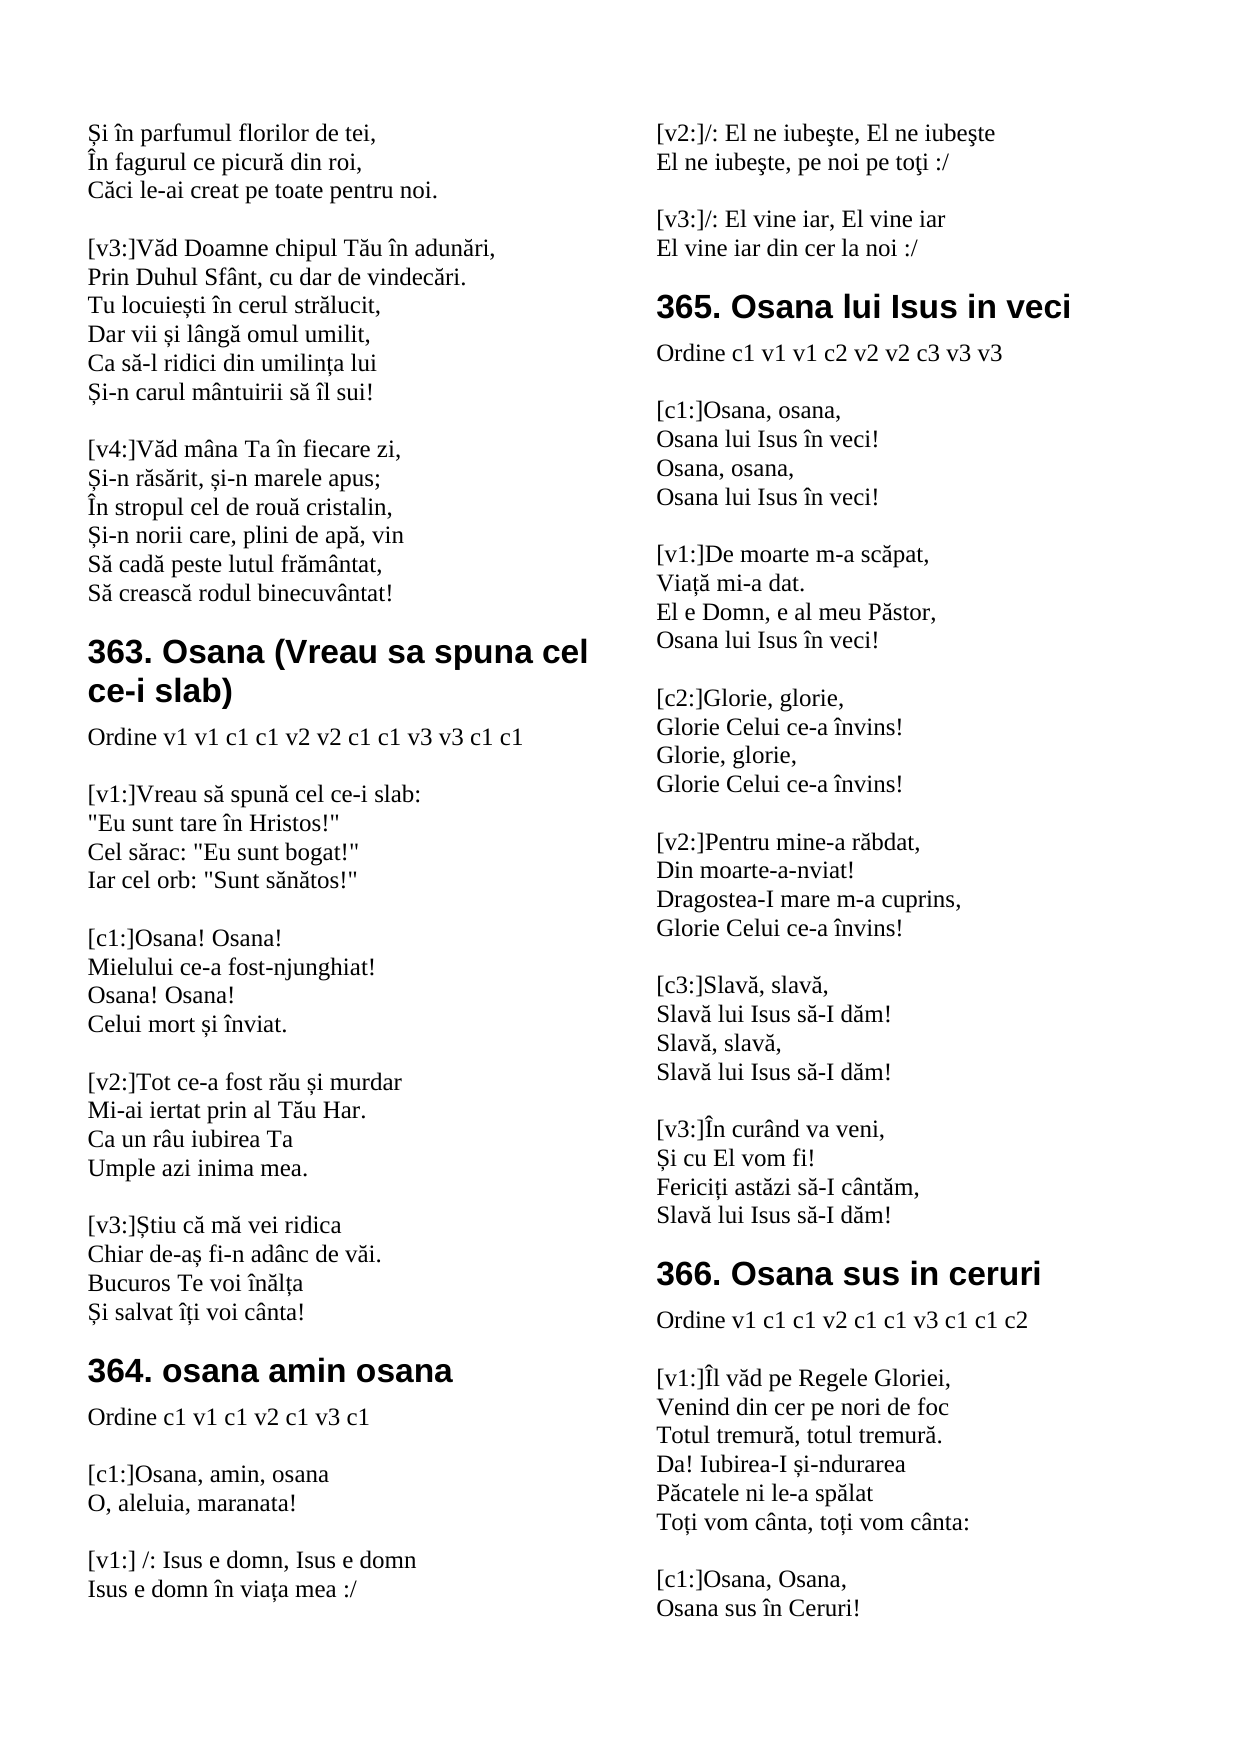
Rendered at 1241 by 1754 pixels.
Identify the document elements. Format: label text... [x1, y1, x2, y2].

text Și în parfumul florilor de tei, În fagurul ce picură din roi, Căci le-ai creat pe toate pentru noi. [v3:]Văd Doamne chipul Tău în adunări, Prin Duhul Sfânt, cu dar de vindecări. Tu locuiești în cerul strălucit, Dar vii și lângă omul umilit, Ca să-l ridici din umilința lui Și-n carul mântuirii să îl sui! [v4:]Văd mâna Ta în fiecare zi, Și-n răsărit, și-n marele apus; În stropul cel de rouă cristalin, Și-n norii care, plini de apă, vin Să cadă peste lutul frământat, Să crească rodul binecuvântat! [87, 118, 597, 607]
subtitle 365. Osana lui Isus in veci [656, 287, 1166, 326]
text Ordine c1 v1 c1 v2 c1 v3 c1 [c1:]Osana, amin, osana O, aleluia, maranata! [v1:] /: Isus e domn, Isus e domn Isus e domn în viața mea :/ [87, 1402, 597, 1632]
text [v2:]/: El ne iubeşte, El ne iubeşte El ne iubeşte, pe noi pe toţi :/ [v3:]/: El vine iar, El vine iar El vine iar din cer la noi :/ [656, 118, 1166, 262]
text Ordine v1 c1 c1 v2 c1 c1 v3 c1 c1 c2 [v1:]Îl văd pe Regele Gloriei, Venind din cer pe nori de foc Totul tremură, totul tremură. Da! Iubirea-I și-ndurarea Păcatele ni le-a spălat Toți vom cânta, toți vom cânta: [c1:]Osana, Osana, Osana sus în Ceruri! [656, 1305, 1166, 1622]
subtitle 364. osana amin osana [87, 1350, 597, 1389]
text Ordine c1 v1 v1 c2 v2 v2 c3 v3 v3 [c1:]Osana, osana, Osana lui Isus în veci! Osana, osana, Osana lui Isus în veci! [v1:]De moarte m-a scăpat, Viață mi-a dat. El e Domn, e al meu Păstor, Osana lui Isus în veci! [c2:]Glorie, glorie, Glorie Celui ce-a învins! Glorie, glorie, Glorie Celui ce-a învins! [v2:]Pentru mine-a răbdat, Din moarte-a-nviat! Dragostea-I mare m-a cuprins, Glorie Celui ce-a învins! [c3:]Slavă, slavă, Slavă lui Isus să-I dăm! Slavă, slavă, Slavă lui Isus să-I dăm! [v3:]În curând va veni, Și cu El vom fi! Fericiți astăzi să-I cântăm, Slavă lui Isus să-I dăm! [656, 338, 1166, 1229]
subtitle 366. Osana sus in ceruri [656, 1254, 1166, 1293]
text Ordine v1 v1 c1 c1 v2 v2 c1 c1 v3 v3 c1 c1 [v1:]Vreau să spună cel ce-i slab: "Eu sunt tare în Hristos!" Cel sărac: "Eu sunt bogat!" Iar cel orb: "Sunt sănătos!" [c1:]Osana! Osana! Mielului ce-a fost-njunghiat! Osana! Osana! Celui mort și înviat. [v2:]Tot ce-a fost rău și murdar Mi-ai iertat prin al Tău Har. Ca un râu iubirea Ta Umple azi inima mea. [v3:]Știu că mă vei ridica Chiar de-aș fi-n adânc de văi. Bucuros Te voi înălța Și salvat îți voi cânta! [87, 722, 597, 1325]
subtitle 363. Osana (Vreau sa spuna cel ce-i slab) [87, 632, 597, 709]
